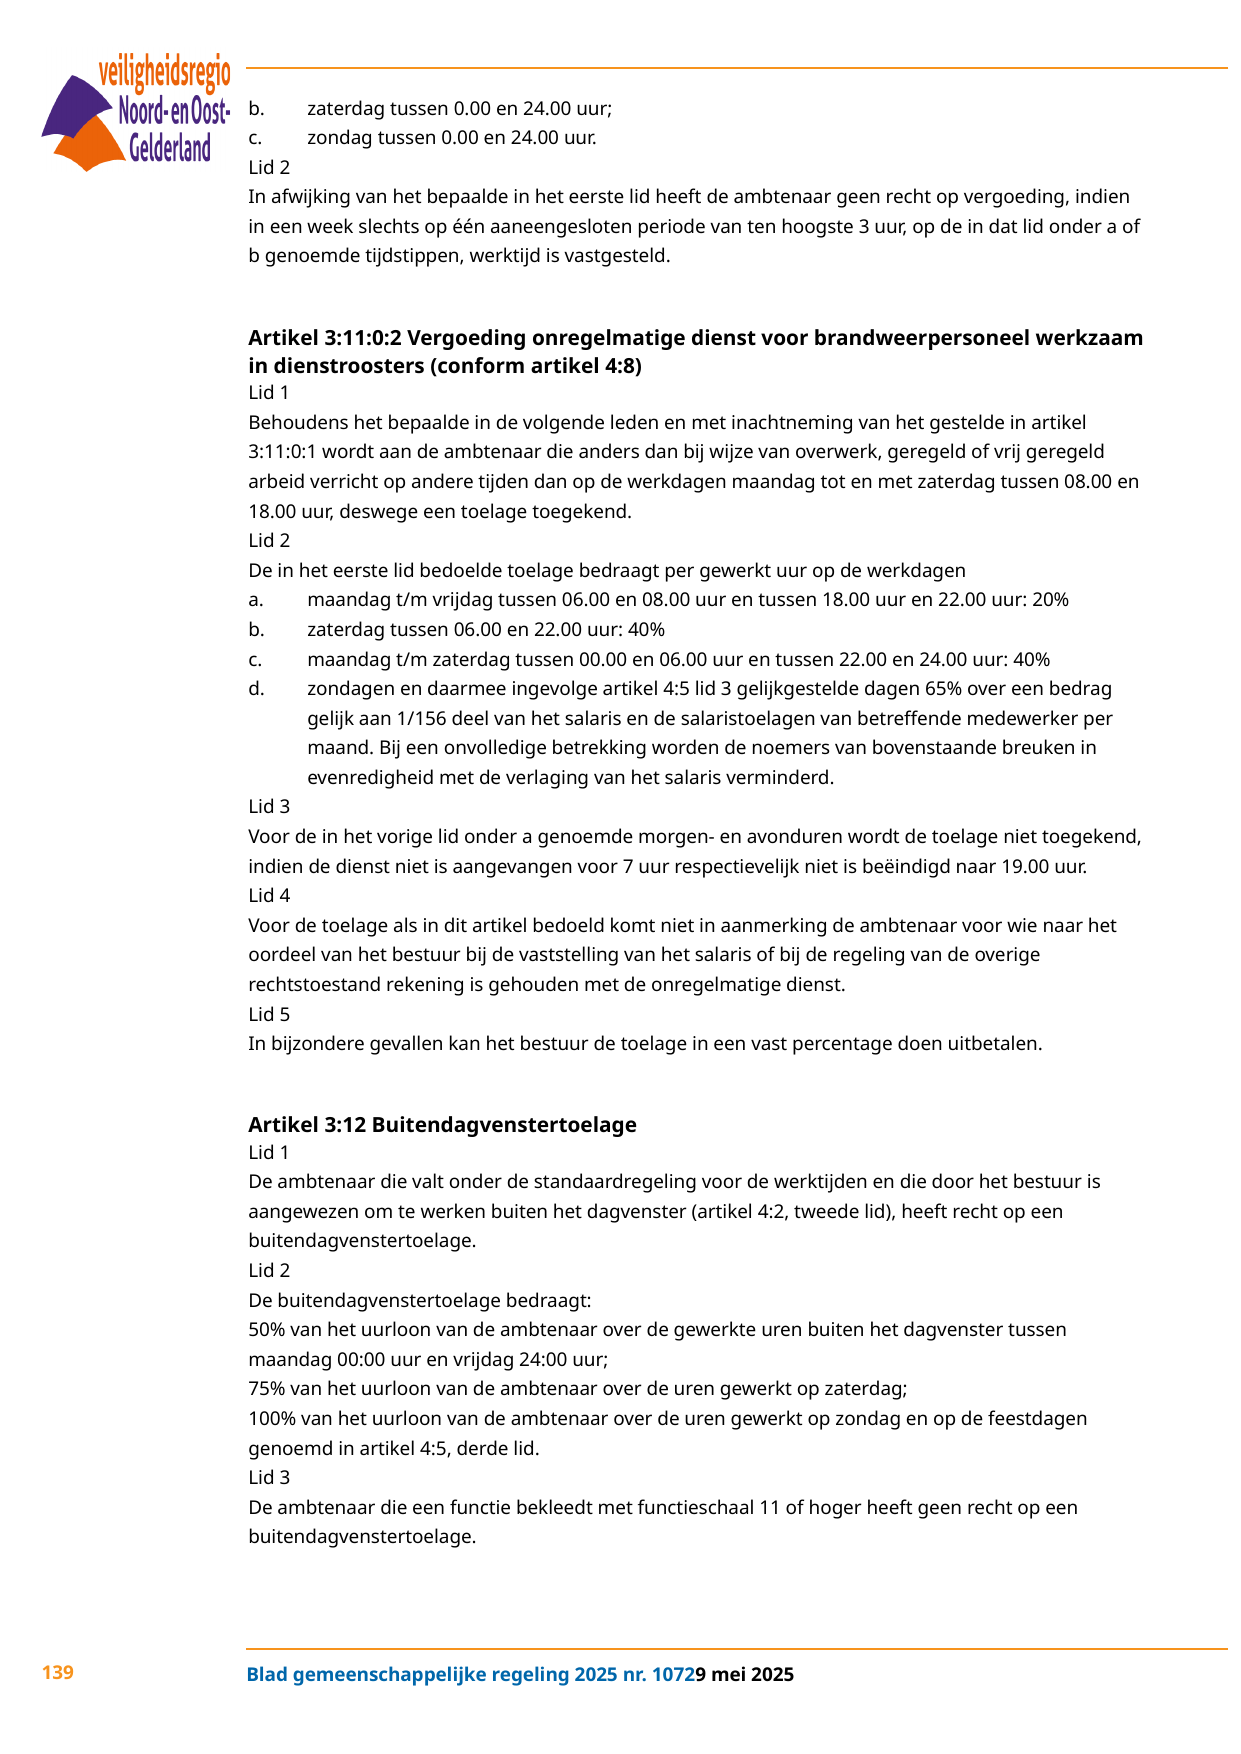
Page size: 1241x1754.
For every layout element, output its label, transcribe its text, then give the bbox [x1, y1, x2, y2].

text Lid 2 [248, 527, 1152, 553]
text Lid 3 [248, 1464, 1152, 1490]
text Lid 3 [248, 794, 1152, 819]
text In bijzondere gevallen kan het bestuur de toelage in een vast percentage doen uitbetalen. [248, 1030, 1152, 1056]
text In afwijking van het bepaalde in het eerste lid heeft de ambtenaar geen recht op vergoeding, indien in een week slechts op één aaneengesloten periode van ten hoogste 3 uur, op de in dat lid onder a of b genoemde tijdstippen, werktijd is vastgesteld. [248, 183, 1152, 268]
text Lid 4 [248, 882, 1152, 908]
text Lid 5 [248, 1001, 1152, 1027]
text Voor de in het vorige lid onder a genoemde morgen- en avonduren wordt de toelage niet toegekend, indien de dienst niet is aangevangen voor 7 uur respectievelijk niet is beëindigd naar 19.00 uur. [248, 823, 1152, 879]
text De in het eerste lid bedoelde toelage bedraagt per gewerkt uur op de werkdagen [248, 557, 1152, 583]
text 100% van het uurloon van de ambtenaar over de uren gewerkt op zondag en op de feestdagen genoemd in artikel 4:5, derde lid. [248, 1405, 1152, 1460]
text Lid 1 [248, 379, 1152, 405]
text De ambtenaar die een functie bekleedt met functieschaal 11 of hoger heeft geen recht op een buitendagvenstertoelage. [248, 1494, 1152, 1549]
text 50% van het uurloon van de ambtenaar over de gewerkte uren buiten het dagvenster tussen maandag 00:00 uur en vrijdag 24:00 uur; [248, 1316, 1152, 1372]
list zaterdag tussen 0.00 en 24.00 uur; [248, 95, 1152, 121]
text De buitendagvenstertoelage bedraagt: [248, 1287, 1152, 1312]
text Behoudens het bepaalde in de volgende leden en met inachtneming van het gestelde in artikel 3:11:0:1 wordt aan de ambtenaar die anders dan bij wijze van overwerk, geregeld of vrij geregeld arbeid verricht op andere tijden dan op de werkdagen maandag tot en met zaterdag tussen 08.00 en 18.00 uur, deswege een toelage toegekend. [248, 409, 1152, 524]
text Voor de toelage als in dit artikel bedoeld komt niet in aanmerking de ambtenaar voor wie naar het oordeel van het bestuur bij de vaststelling van het salaris of bij de regeling van de overige rechtstoestand rekening is gehouden met de onregelmatige dienst. [248, 912, 1152, 997]
text Lid 2 [248, 154, 1152, 180]
list maandag t/m zaterdag tussen 00.00 en 06.00 uur en tussen 22.00 en 24.00 uur: 40% [248, 646, 1152, 672]
list zondagen en daarmee ingevolge artikel 4:5 lid 3 gelijkgestelde dagen 65% over een bedrag gelijk aan 1/156 deel van het salaris en de salaristoelagen van betreffende medewerker per maand. Bij een onvolledige betrekking worden de noemers van bovenstaande breuken in evenredigheid met de verlaging van het salaris verminderd. [248, 675, 1152, 790]
list zondag tussen 0.00 en 24.00 uur. [248, 124, 1152, 150]
list maandag t/m vrijdag tussen 06.00 en 08.00 uur en tussen 18.00 uur en 22.00 uur: 20% [248, 587, 1152, 612]
text Artikel 3:12 Buitendagvenstertoelage [248, 1110, 1152, 1139]
text Artikel 3:11:0:2 Vergoeding onregelmatige dienst voor brandweerpersoneel werkzaam in dienstroosters (conform artikel 4:8) [248, 323, 1152, 379]
list zaterdag tussen 06.00 en 22.00 uur: 40% [248, 616, 1152, 642]
text De ambtenaar die valt onder de standaardregeling voor de werktijden en die door het bestuur is aangewezen om te werken buiten het dagvenster (artikel 4:2, tweede lid), heeft recht op een buitendagvenstertoelage. [248, 1168, 1152, 1253]
text 75% van het uurloon van de ambtenaar over de uren gewerkt op zaterdag; [248, 1376, 1152, 1401]
text Lid 1 [248, 1139, 1152, 1164]
picture [41, 47, 231, 172]
text Lid 2 [248, 1257, 1152, 1283]
